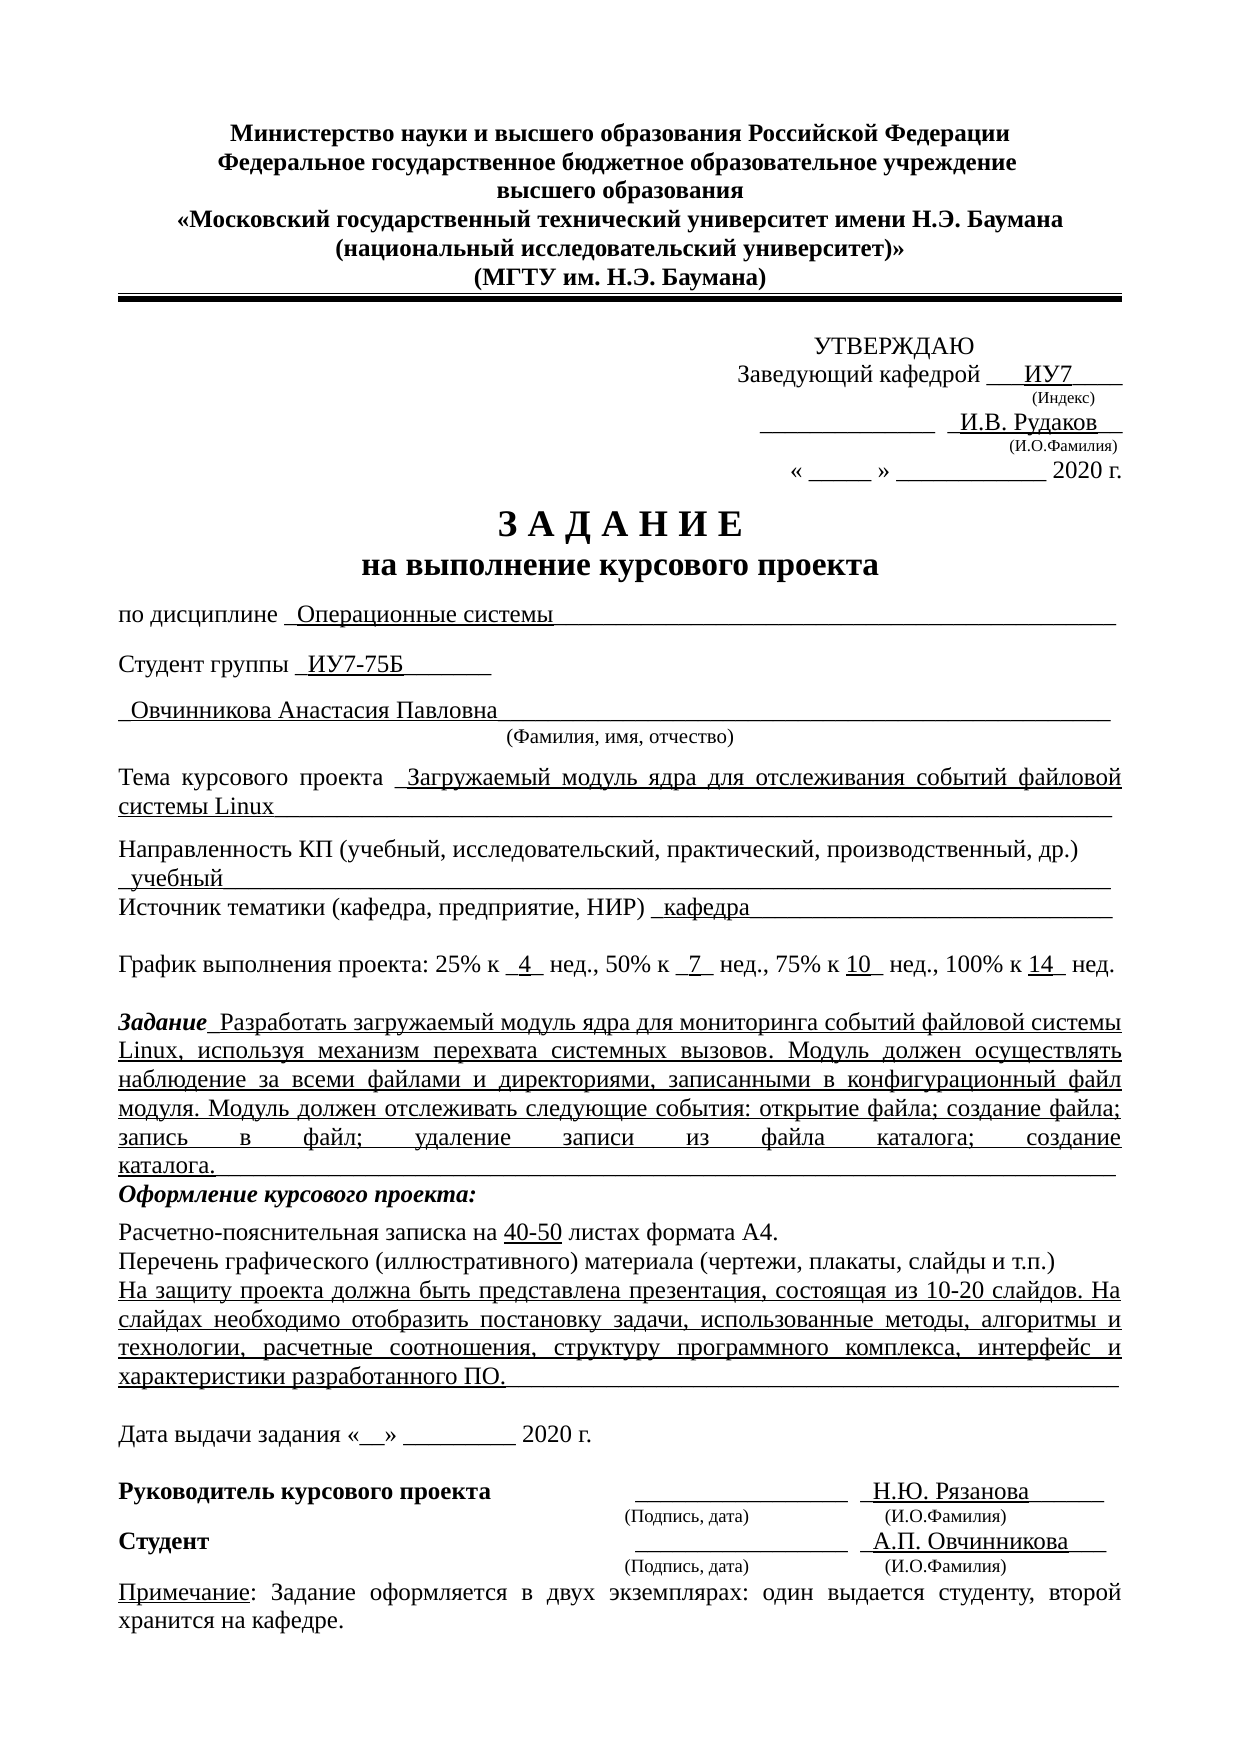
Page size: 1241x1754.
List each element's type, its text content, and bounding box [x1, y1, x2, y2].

text Перечень графического (иллюстративного) материала (чертежи, плакаты, слайды и т.п.) [118, 1246, 1122, 1275]
text каталога.________________________________________________________________________ [118, 1148, 1122, 1179]
text (Индекс) [931, 388, 1122, 407]
text Федеральное государственное бюджетное образовательное учреждение [118, 147, 1122, 176]
text ______________ _И.В. Рудаков__ [118, 407, 1122, 436]
text (МГТУ им. Н.Э. Баумана) [118, 262, 1122, 293]
text (Подпись, дата) (И.О.Фамилия) [118, 1555, 1063, 1577]
text на выполнение курсового проекта [118, 544, 1122, 582]
text (Фамилия, имя, отчество) [118, 724, 1122, 748]
text высшего образования [118, 176, 1122, 204]
text технологии, расчетные соотношения, структуру программного комплекса, интерфейс и [118, 1330, 1122, 1357]
text характеристики разработанного ПО._________________________________________________ [118, 1359, 1122, 1390]
text «Московский государственный технический университет имени Н.Э. Баумана [118, 204, 1122, 233]
text по дисциплине _Операционные системы_____________________________________________ [118, 599, 1122, 628]
text _Овчинникова Анастасия Павловна_________________________________________________ [118, 695, 1122, 724]
text (Подпись, дата) (И.О.Фамилия) [118, 1505, 1063, 1526]
text (национальный исследовательский университет)» [118, 233, 1122, 262]
text Студент группы _ИУ7-75Б_______ [118, 649, 1122, 678]
text Студент _________________ _А.П. Овчинникова___ [118, 1526, 1122, 1555]
text ЗАДАНИЕ [118, 501, 1122, 544]
text наблюдение за всеми файлами и директориями, записанными в конфигурационный файл [118, 1062, 1122, 1089]
text Заведующий кафедрой ___ИУ7____ [118, 359, 1122, 388]
text Оформление курсового проекта: [118, 1179, 1122, 1208]
text Руководитель курсового проекта _________________ _Н.Ю. Рязанова______ [118, 1476, 1122, 1505]
text Дата выдачи задания «__» _________ 2020 г. [118, 1419, 1122, 1447]
text (И.О.Фамилия) [931, 436, 1122, 455]
text График выполнения проекта: 25% к _4_ нед., 50% к _7_ нед., 75% к 10_ нед., 100% к 14_ нед. [118, 949, 1122, 978]
text модуля. Модуль должен отслеживать следующие события: открытие файла; создание файла; запись в файл; удаление записи из файла каталога; создание [118, 1091, 1122, 1147]
text Примечание: Задание оформляется в двух экземплярах: один выдается студенту, второй хранится на кафедре. [118, 1577, 1122, 1634]
text Направленность КП (учебный, исследовательский, практический, производственный, др.) [118, 834, 1122, 863]
text Министерство науки и высшего образования Российской Федерации [118, 118, 1122, 147]
text Задание_Разработать загружаемый модуль ядра для мониторинга событий файловой системы Linux, используя механизм перехвата системных вызовов. Модуль должен осуществлять [118, 1007, 1122, 1060]
text УТВЕРЖДАЮ [118, 331, 974, 359]
text На защиту проекта должна быть представлена презентация, состоящая из 10-20 слайдов. На слайдах необходимо отобразить постановку задачи, использованные методы, алгоритмы и [118, 1275, 1122, 1329]
text Тема курсового проекта _Загружаемый модуль ядра для отслеживания событий файловой системы Linux___________________________________________________________________ [118, 762, 1122, 820]
text Источник тематики (кафедра, предприятие, НИР) _кафедра_____________________________ [118, 892, 1122, 920]
text _учебный_______________________________________________________________________ [118, 863, 1122, 892]
text « _____ » ____________ 2020 г. [118, 455, 1122, 484]
text Расчетно-пояснительная записка на 40-50 листах формата А4. [118, 1217, 1122, 1246]
